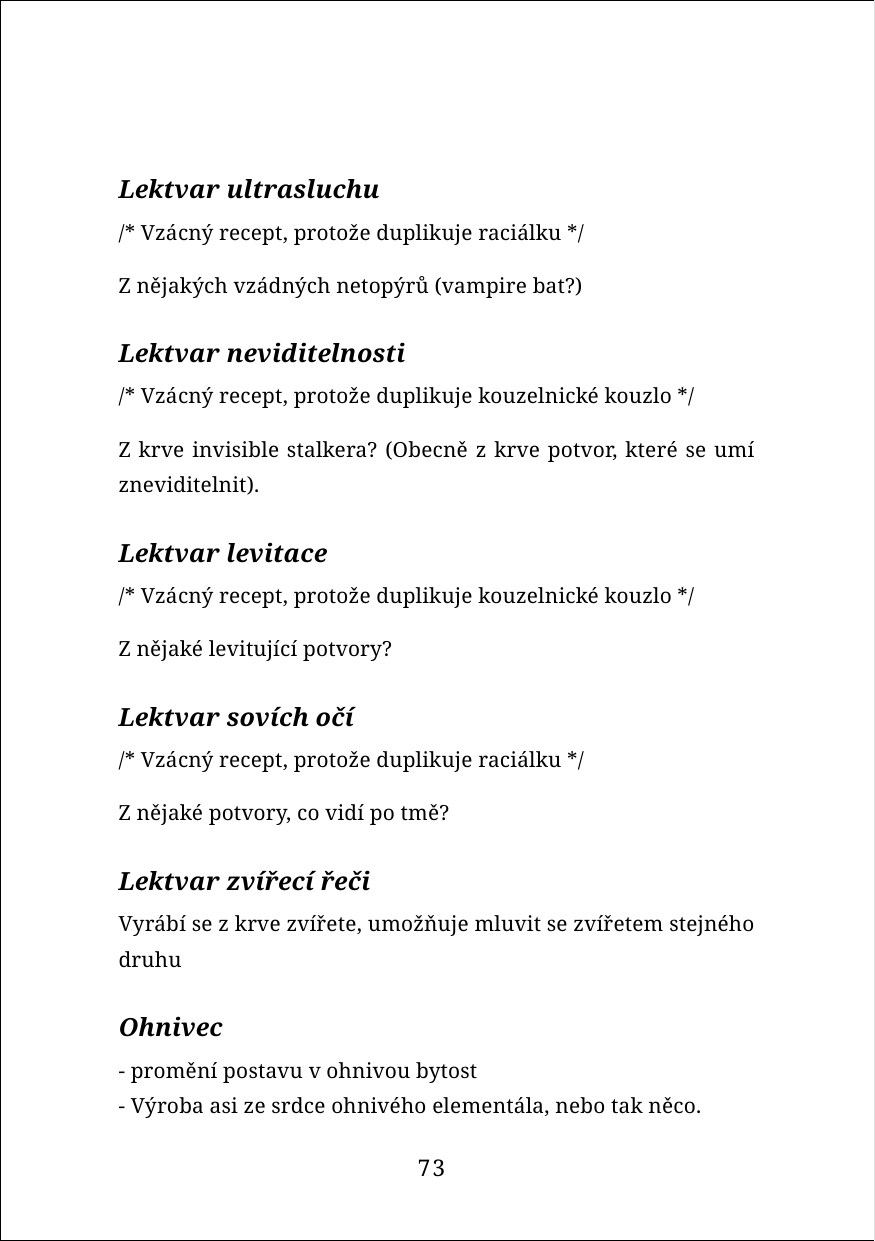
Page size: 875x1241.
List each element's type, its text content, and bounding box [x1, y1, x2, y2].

text Z nějakých vzádných netopýrů (vampire bat?) [118, 271, 756, 299]
subtitle Lektvar sovích očí [118, 699, 756, 733]
text /* Vzácný recept, protože duplikuje raciálku */ [118, 745, 756, 774]
text Z nějaké potvory, co vidí po tmě? [118, 798, 756, 827]
text /* Vzácný recept, protože duplikuje kouzelnické kouzlo */ [118, 581, 756, 610]
text - promění postavu v ohnivou bytost - Výroba asi ze srdce ohnivého elementála, nebo tak něco. [118, 1056, 756, 1120]
text Z krve invisible stalkera? (Obecně z krve potvor, které se umí zneviditelnit). [118, 435, 756, 499]
subtitle Lektvar levitace [118, 535, 756, 569]
subtitle Lektvar neviditelnosti [118, 336, 756, 370]
subtitle Lektvar zvířecí řeči [118, 863, 756, 898]
text /* Vzácný recept, protože duplikuje kouzelnické kouzlo */ [118, 382, 756, 410]
text Vyrábí se z krve zvířete, umožňuje mluvit se zvířetem stejného druhu [118, 909, 756, 973]
text Z nějaké levitující potvory? [118, 634, 756, 663]
subtitle Ohnivec [118, 1010, 756, 1044]
subtitle Lektvar ultrasluchu [118, 172, 756, 206]
text /* Vzácný recept, protože duplikuje raciálku */ [118, 218, 756, 246]
